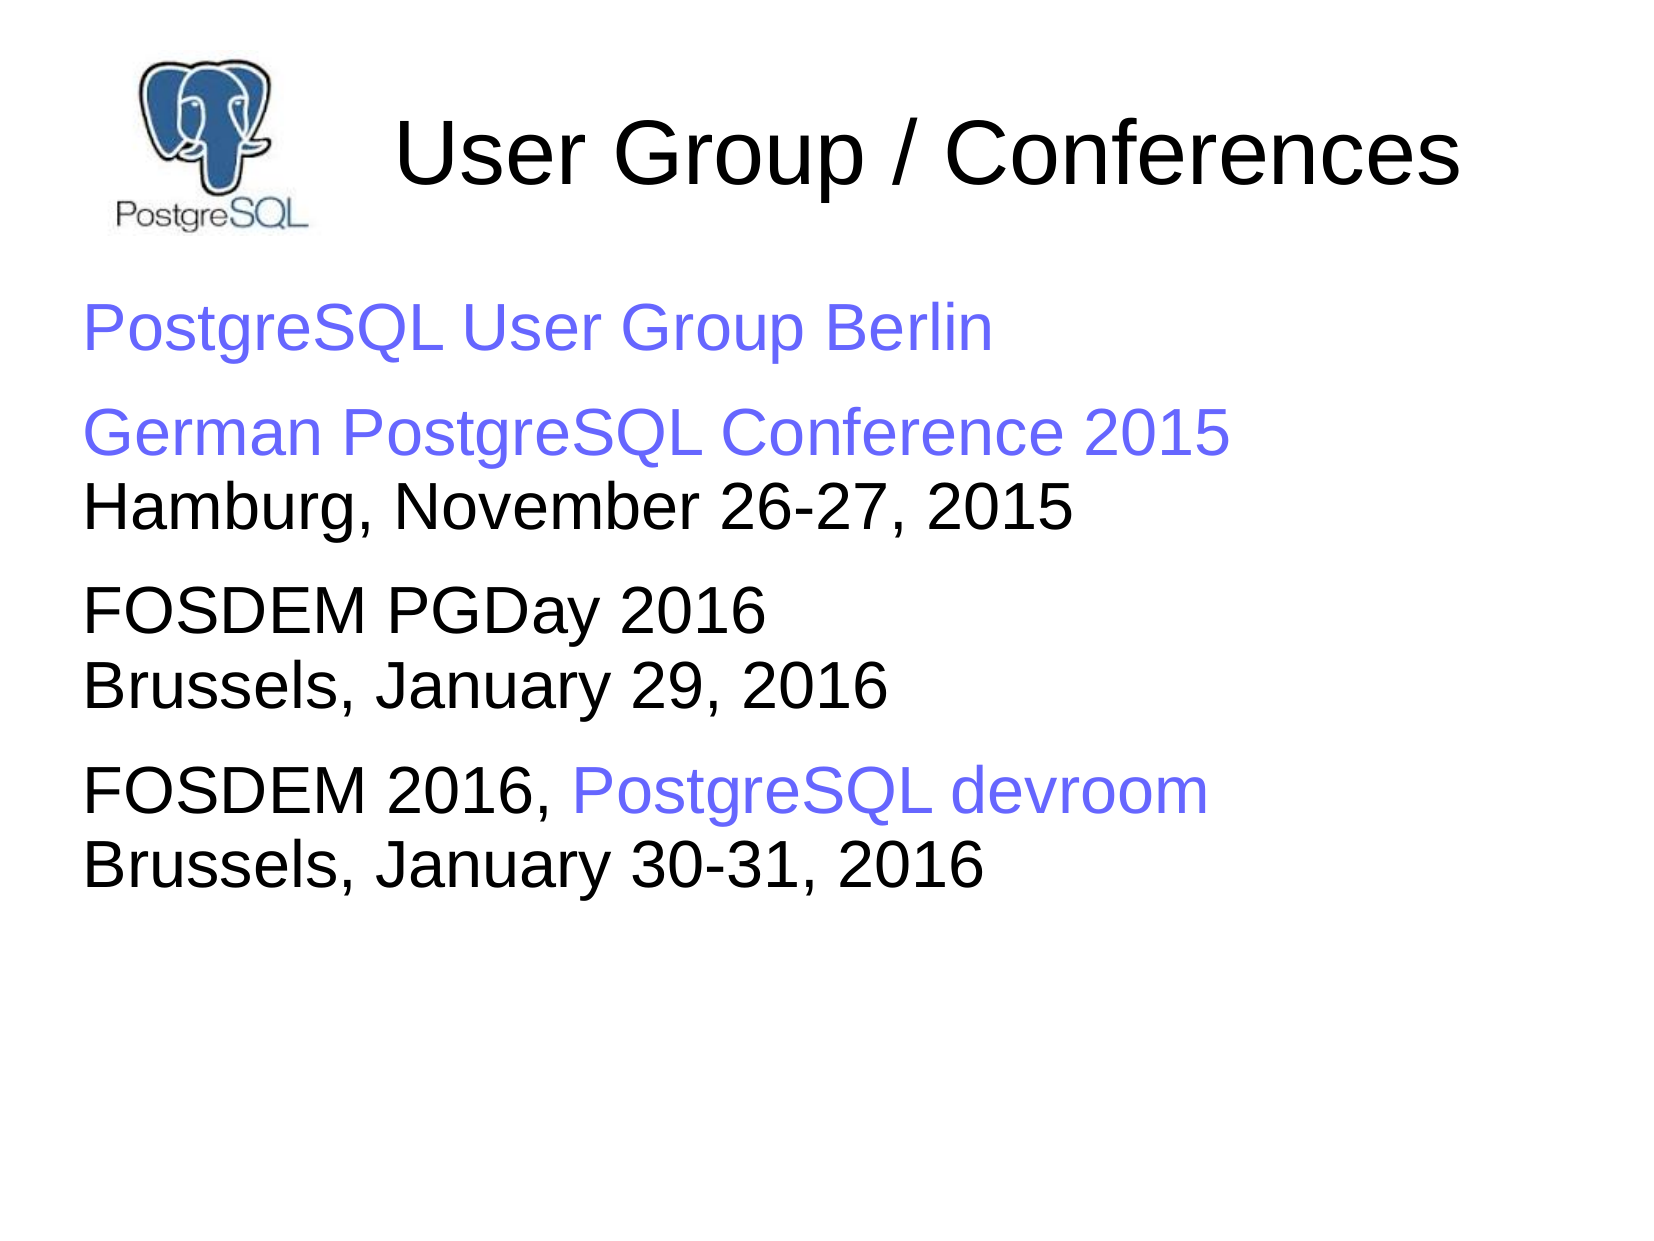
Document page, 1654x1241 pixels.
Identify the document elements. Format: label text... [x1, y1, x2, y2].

picture [58, 50, 356, 237]
title User Group / Conferences [82, 49, 1571, 257]
list PostgreSQL User Group Berlin German PostgreSQL Conference 2015 Hamburg, November 26-27, 2015 FOSDEM PGDay 2016 Brussels, January 29, 2016 FOSDEM 2016, PostgreSQL devroom Brussels, January 30-31, 2016 [82, 290, 1538, 1010]
